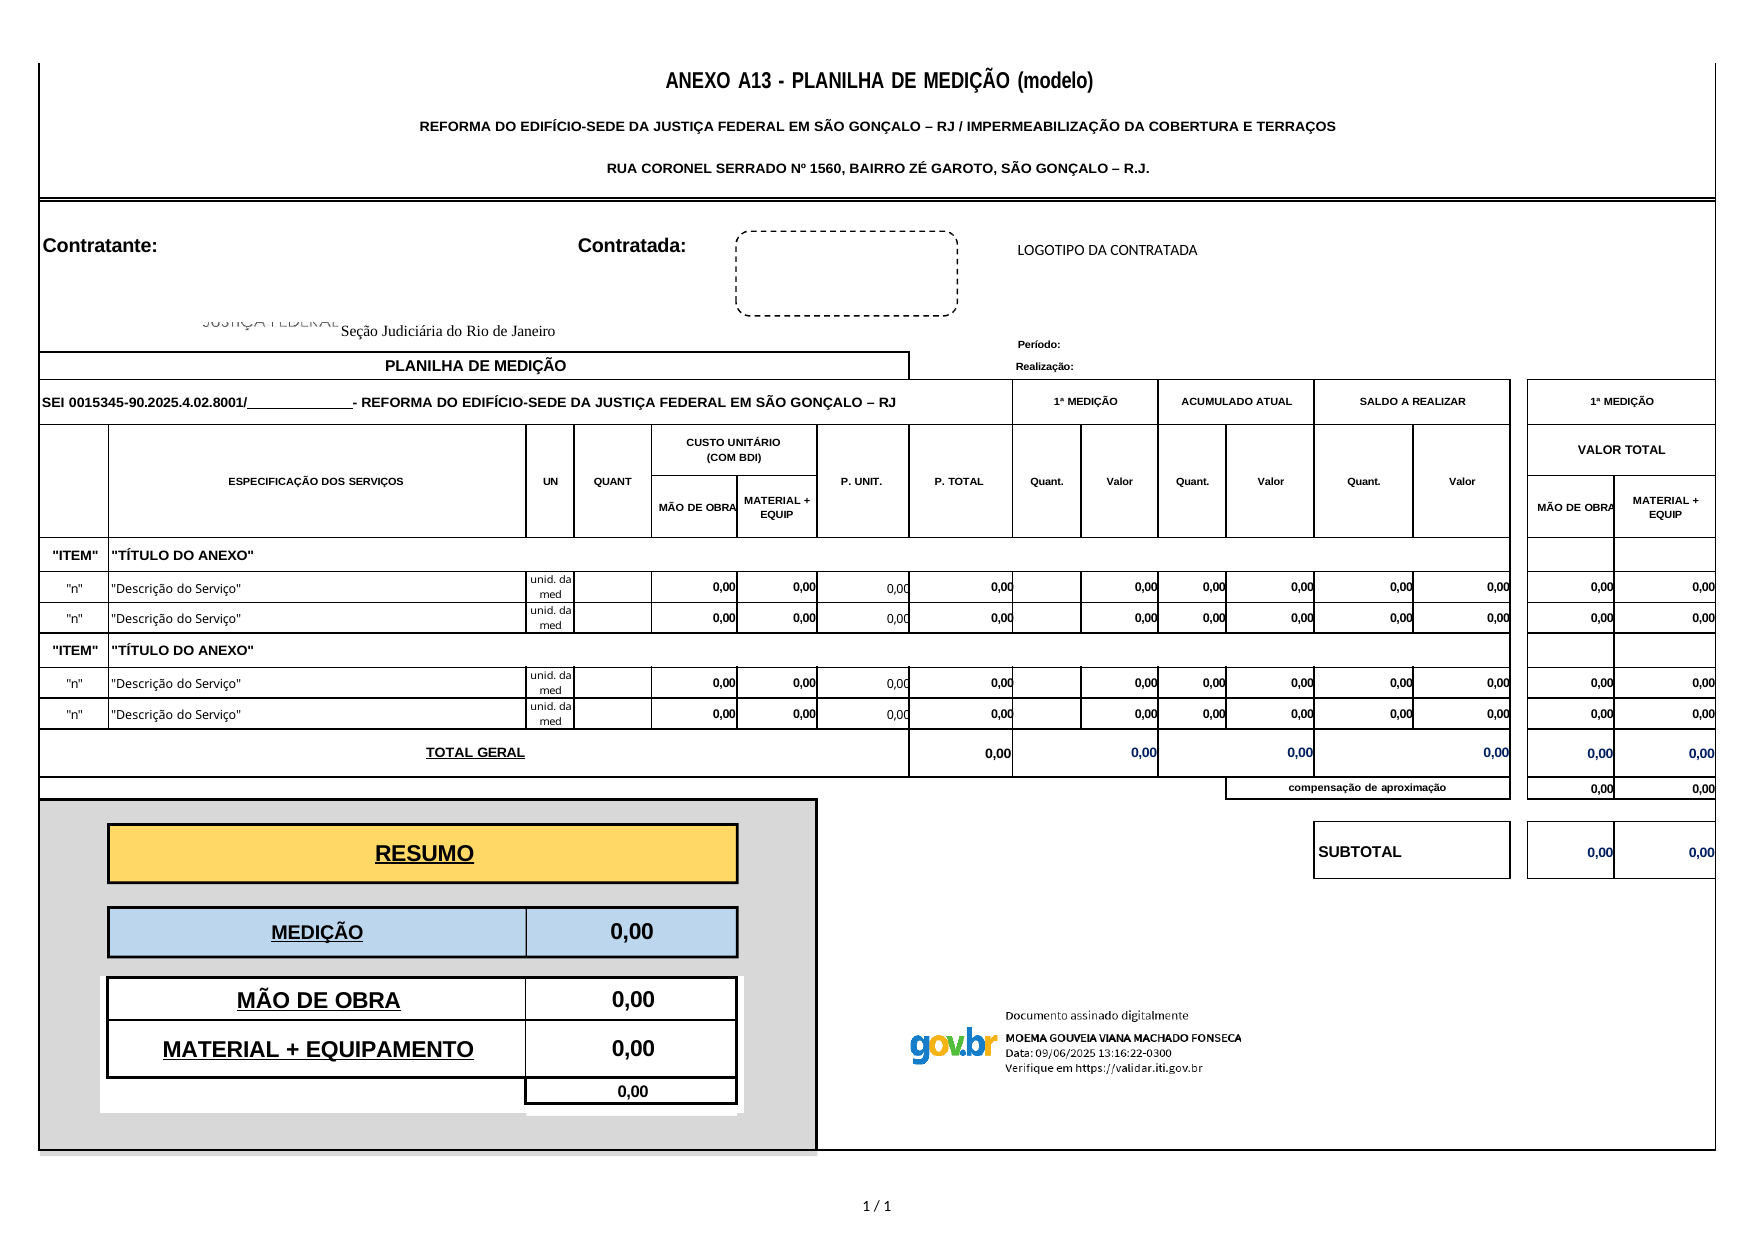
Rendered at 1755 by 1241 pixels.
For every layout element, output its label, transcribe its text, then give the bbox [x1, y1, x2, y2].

table_cell 0,00 [738, 699, 816, 728]
table_cell 0,00 [1615, 730, 1715, 776]
table_cell "ITEM" [40, 538, 108, 571]
table_cell [575, 603, 651, 632]
table_cell [40, 778, 1225, 798]
table_cell "n" [40, 699, 108, 728]
table_cell 1ª MEDIÇÃO [1013, 380, 1157, 423]
table_cell ACUMULADO ATUAL [1159, 380, 1313, 423]
table_cell 0,00 [1615, 778, 1715, 798]
table_cell "Descrição do Serviço" [109, 603, 525, 632]
table_cell 0,00 [818, 699, 908, 728]
table_cell ESPECIFICAÇÃO DOS SERVIÇOS [109, 425, 525, 537]
table_cell "n" [40, 668, 108, 697]
table_cell 0,00 [1227, 668, 1313, 697]
table_cell VALOR TOTAL [1528, 425, 1715, 475]
table_cell [818, 878, 1715, 1149]
table_cell 0,00 [1414, 572, 1509, 601]
table_cell TOTAL GERAL [40, 730, 908, 776]
table_cell 0,00 [1528, 730, 1613, 776]
table_cell REFORMA DO EDIFÍCIO-SEDE DA JUSTIÇA FEDERAL EM SÃO GONÇALO – RJ / IMPERMEABILIZAÇÃO DA COBERTURA E TERRAÇOS RUA CORONEL SERRADO Nº 1560, BAIRRO ZÉ GAROTO, SÃO GONÇALO – R.J. [40, 96, 1715, 197]
table_cell [575, 572, 651, 601]
table_cell "ITEM" [40, 634, 108, 666]
table_cell 0,00 [1013, 730, 1157, 776]
table_cell 0,00 [1315, 603, 1412, 632]
table_cell "Descrição do Serviço" [109, 572, 525, 601]
table_cell MÃO DE OBRA [652, 476, 736, 537]
table_cell unid. da med [527, 699, 573, 728]
text 1 / 1 [29, 1196, 1725, 1215]
table_cell 0,00 [738, 572, 816, 601]
table_cell 0,00 [527, 1079, 735, 1102]
table_cell "TÍTULO DO ANEXO" [109, 538, 1509, 571]
table_cell 0,00 [1227, 603, 1313, 632]
table_cell 0,00 [910, 730, 1012, 776]
table_cell MATERIAL + EQUIPAMENTO [109, 1021, 525, 1076]
table_cell unid. da med [527, 572, 573, 601]
table_cell [575, 699, 651, 728]
table_cell PLANILHA DE MEDIÇÃO [40, 353, 908, 379]
table_cell "TÍTULO DO ANEXO" [109, 634, 1509, 666]
table_cell [1528, 634, 1613, 666]
table_cell 1ª MEDIÇÃO [1528, 380, 1715, 423]
table_cell MÃO DE OBRA [1528, 476, 1613, 537]
table_cell 0,00 [1528, 572, 1613, 601]
table_cell [108, 1079, 524, 1102]
table_cell 0,00 [526, 1021, 735, 1076]
table_cell Realização: [910, 351, 1715, 379]
table_cell Quant. [1159, 425, 1225, 537]
table_cell 0,00 [738, 668, 816, 697]
table_cell 0,00 [1082, 572, 1157, 601]
table_cell "n" [40, 603, 108, 632]
table_cell 0,00 [1528, 603, 1613, 632]
table_cell 0,00 [1082, 699, 1157, 728]
table_cell [1615, 634, 1715, 666]
table_cell 0,00 [1528, 668, 1613, 697]
table_cell [575, 668, 651, 697]
table_cell [818, 798, 1715, 821]
table_cell unid. da med [527, 668, 573, 697]
table_cell 0,00 [1615, 572, 1715, 601]
table_cell [1013, 699, 1080, 728]
table_cell "Descrição do Serviço" [109, 699, 525, 728]
table_cell 0,00 [1082, 668, 1157, 697]
table_header MÃO DE OBRA [109, 979, 525, 1019]
table_cell 0,00 [652, 572, 736, 601]
table_cell SALDO A REALIZAR [1315, 380, 1509, 423]
table_cell QUANT [575, 425, 651, 537]
table_cell "Descrição do Serviço" [109, 668, 525, 697]
table_cell 0,00 [1315, 699, 1412, 728]
table_cell 0,00 [818, 603, 908, 632]
table_cell Contratante: Contratada: LOGOTIPO DA CONTRATADA Seção Judiciária do Rio de Janeiro Período: [40, 202, 1715, 351]
table_cell 0,00 [910, 668, 1012, 697]
table_cell 0,00 [1414, 699, 1509, 728]
table_cell 0,00 [910, 572, 1012, 601]
table_cell Quant. [1315, 425, 1412, 537]
table_cell 0,00 [1414, 603, 1509, 632]
table_cell 0,00 [1159, 572, 1225, 601]
table_cell unid. da med [527, 603, 573, 632]
table_cell 0,00 [1159, 668, 1225, 697]
table_cell [818, 821, 1313, 877]
table_cell SUBTOTAL [1315, 822, 1509, 877]
table_cell Quant. [1013, 425, 1080, 537]
table_cell [1511, 379, 1527, 798]
table_cell [1511, 821, 1527, 877]
table_cell 0,00 [738, 603, 816, 632]
table_cell SEI 0015345-90.2025.4.02.8001/ - REFORMA DO EDIFÍCIO-SEDE DA JUSTIÇA FEDERAL EM SÃO GONÇALO – RJ [40, 380, 1012, 423]
table_cell 0,00 [910, 603, 1012, 632]
table_cell UN [527, 425, 573, 537]
table_cell [1013, 668, 1080, 697]
table_cell 0,00 [1528, 699, 1613, 728]
table_cell 0,00 [1315, 730, 1509, 776]
table_cell 0,00 [818, 572, 908, 601]
table_cell 0,00 [910, 699, 1012, 728]
table_cell [1615, 538, 1715, 571]
table_header ANEXO A13 - PLANILHA DE MEDIÇÃO (modelo) [40, 63, 1715, 96]
table_cell MATERIAL + EQUIP [1615, 476, 1715, 537]
table_cell [1013, 603, 1080, 632]
table_cell 0,00 [1315, 668, 1412, 697]
table_cell 0,00 [1414, 668, 1509, 697]
text [100, 976, 744, 1113]
table_cell [40, 425, 108, 537]
table_cell 0,00 [1315, 572, 1412, 601]
table_cell 0,00 [1615, 668, 1715, 697]
table_cell 0,00 [1615, 822, 1715, 877]
table_cell MATERIAL + EQUIP [738, 476, 816, 537]
table_cell 0,00 [652, 668, 736, 697]
table_cell P. UNIT. [818, 425, 908, 537]
table_cell "n" [40, 572, 108, 601]
table_cell 0,00 [818, 668, 908, 697]
table_cell 0,00 [1227, 572, 1313, 601]
table_cell 0,00 [652, 699, 736, 728]
table_cell 0,00 [1159, 603, 1225, 632]
table_cell 0,00 [1615, 699, 1715, 728]
table_cell 0,00 [1528, 778, 1613, 798]
table_cell 0,00 [1159, 730, 1313, 776]
table_cell 0,00 [1082, 603, 1157, 632]
table_cell P. TOTAL [910, 425, 1012, 537]
table_cell CUSTO UNITÁRIO (COM BDI) [652, 425, 816, 475]
table_cell [1013, 572, 1080, 601]
table_cell 0,00 [652, 603, 736, 632]
table_cell 0,00 [1528, 822, 1613, 877]
table_cell 0,00 [1615, 603, 1715, 632]
table_cell Valor [1082, 425, 1157, 537]
table_cell 0,00 [1159, 699, 1225, 728]
table_cell Valor [1414, 425, 1509, 537]
table_cell 0,00 [1227, 699, 1313, 728]
table_cell [1528, 538, 1613, 571]
table_cell Valor [1227, 425, 1313, 537]
table_cell compensação de aproximação [1227, 778, 1509, 798]
table_header 0,00 [526, 979, 735, 1019]
